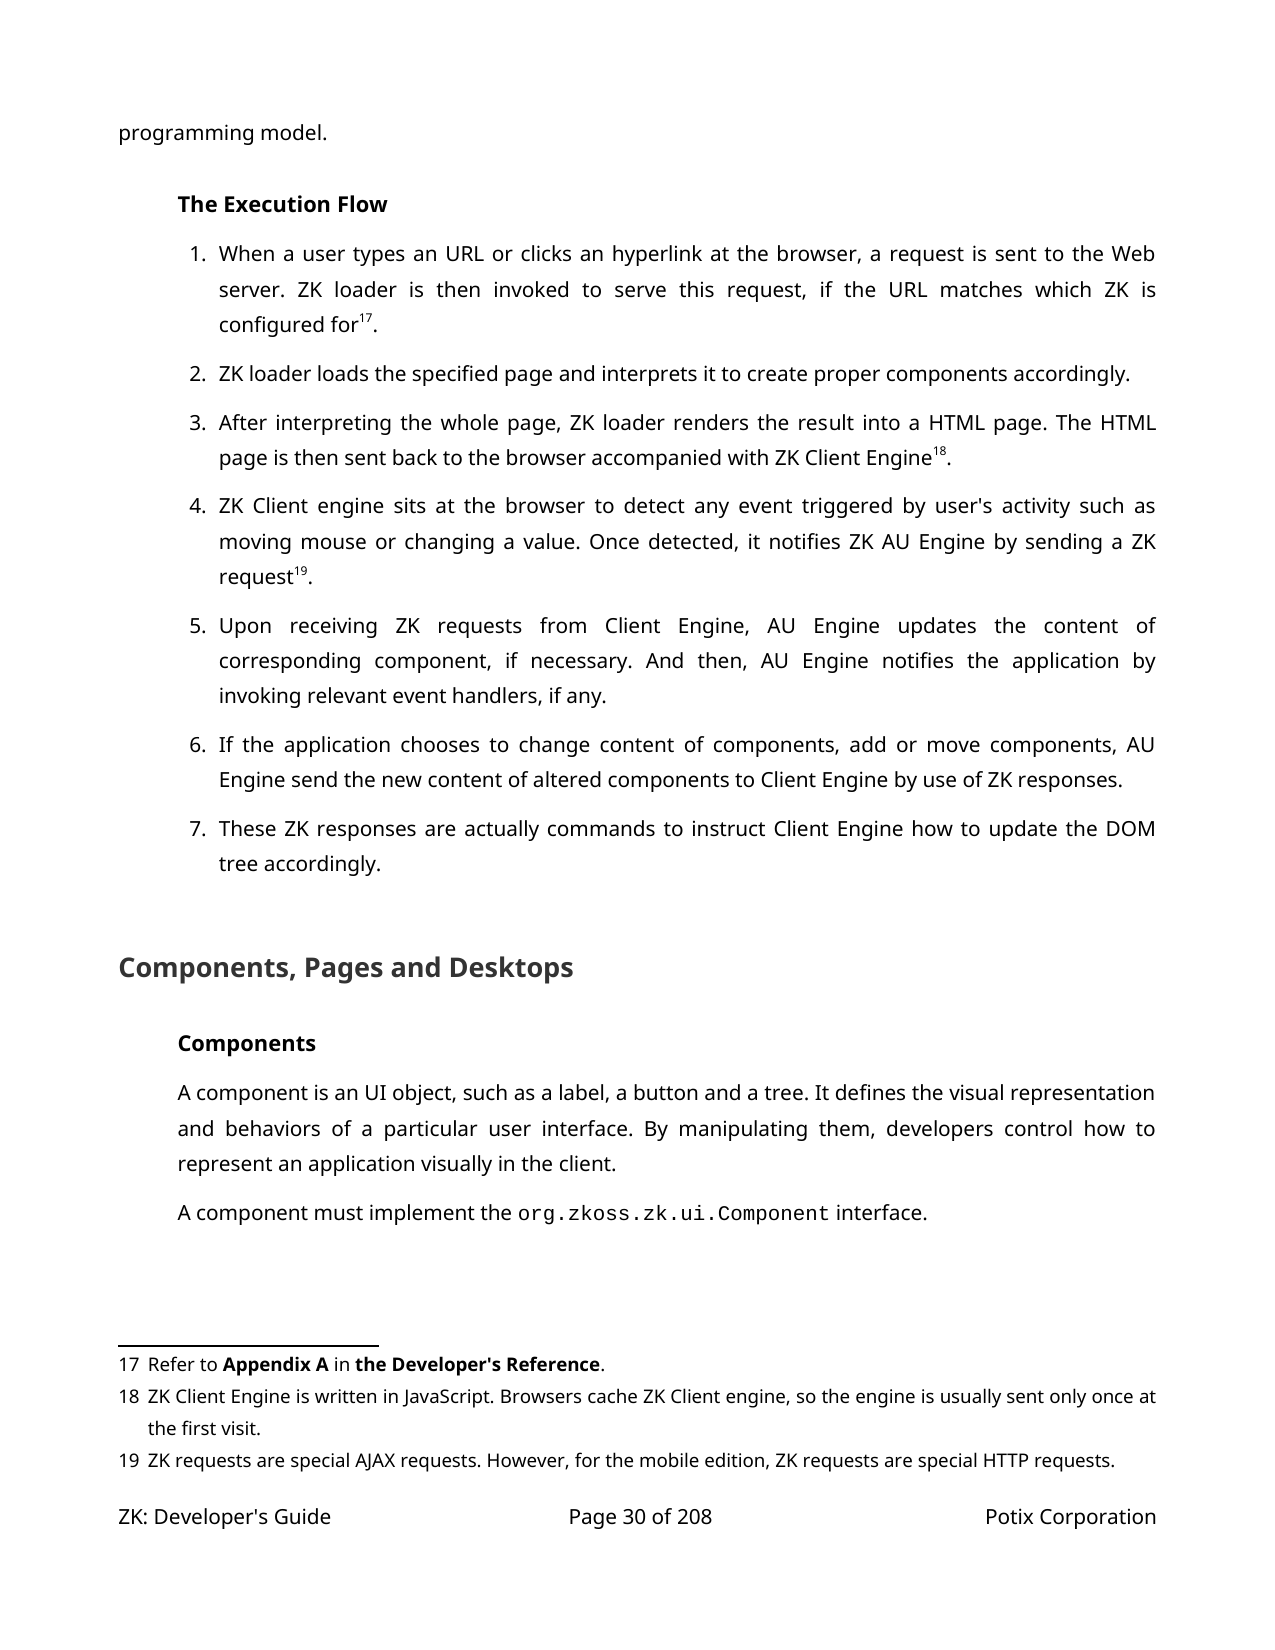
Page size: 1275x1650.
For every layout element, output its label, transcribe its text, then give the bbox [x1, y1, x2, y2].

subtitle Components, Pages and Desktops [118, 948, 1157, 985]
list ZK Client engine sits at the browser to detect any event triggered by user's activity such as moving mouse or changing a value. Once detected, it notifies ZK AU Engine by sending a ZK request. [189, 492, 1157, 590]
text programming model. [118, 118, 1157, 146]
list Upon receiving ZK requests from Client Engine, AU Engine updates the content of corresponding component, if necessary. And then, AU Engine notifies the application by invoking relevant event handlers, if any. [189, 611, 1157, 709]
text A component is an UI object, such as a label, a button and a tree. It defines the visual representation and behaviors of a particular user interface. By manipulating them, developers control how to represent an application visually in the client. [177, 1078, 1157, 1177]
list ZK requests are special AJAX requests. However, for the mobile edition, ZK requests are special HTTP requests. [118, 1447, 1157, 1473]
list After interpreting the whole page, ZK loader renders the result into a HTML page. The HTML page is then sent back to the browser accompanied with ZK Client Engine. [189, 408, 1157, 471]
list If the application chooses to change content of components, add or move components, AU Engine send the new content of altered components to Client Engine by use of ZK responses. [189, 730, 1157, 794]
subtitle The Execution Flow [177, 189, 1157, 219]
subtitle Components [177, 1028, 1157, 1058]
list ZK loader loads the specified page and interprets it to create proper components accordingly. [189, 359, 1157, 387]
text A component must implement the org.zkoss.zk.ui.Component interface. [177, 1198, 1157, 1226]
list ZK Client Engine is written in JavaScript. Browsers cache ZK Client engine, so the engine is usually sent only once at the first visit. [118, 1384, 1157, 1441]
list When a user types an URL or clicks an hyperlink at the browser, a request is sent to the Web server. ZK loader is then invoked to serve this request, if the URL matches which ZK is configured for. [189, 239, 1157, 338]
list Refer to Appendix A in the Developer's Reference. [118, 1352, 1157, 1377]
list These ZK responses are actually commands to instruct Client Engine how to update the DOM tree accordingly. [189, 814, 1157, 878]
